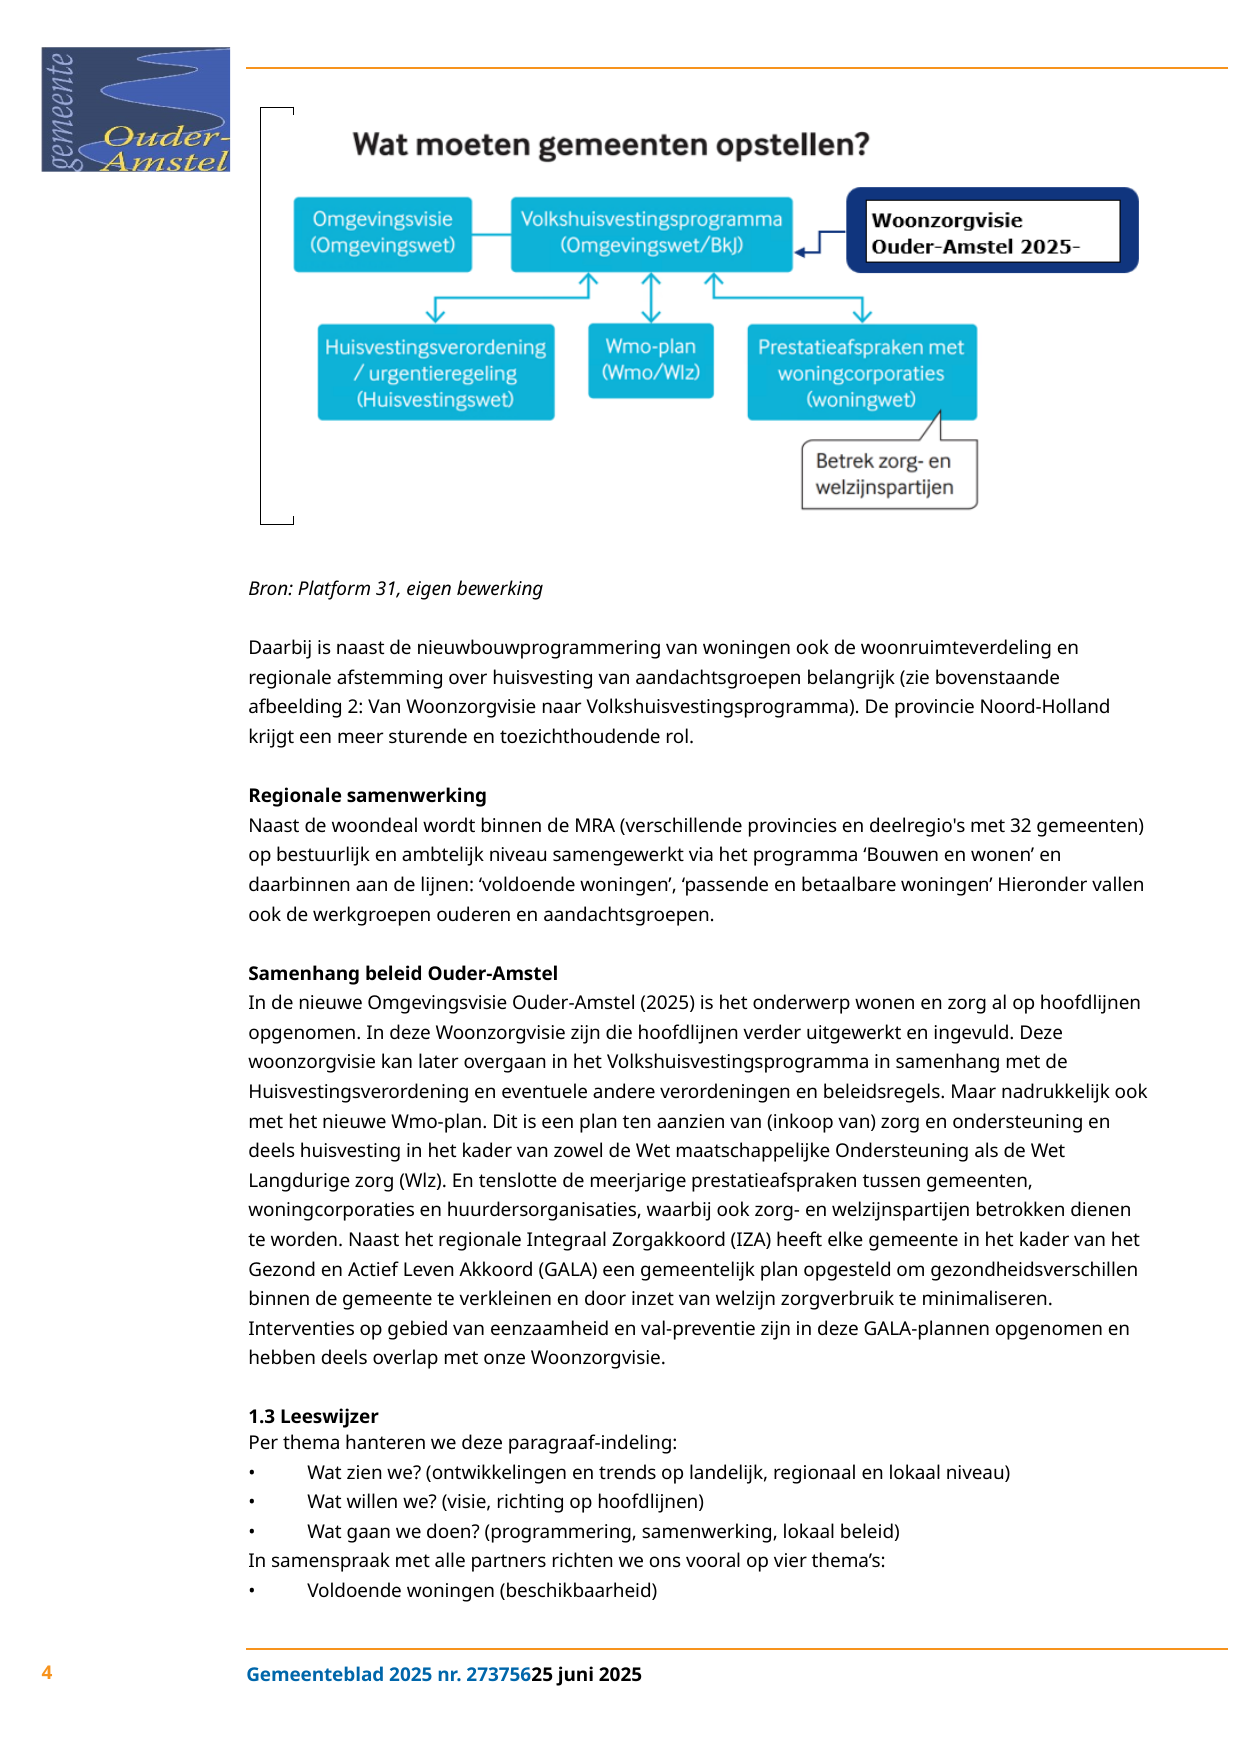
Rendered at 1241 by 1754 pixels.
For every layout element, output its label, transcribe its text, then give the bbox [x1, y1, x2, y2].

text 1.3 Leeswijzer [248, 1404, 1152, 1429]
list Wat zien we? (ontwikkelingen en trends op landelijk, regionaal en lokaal niveau) [248, 1459, 1152, 1485]
text Bron: Platform 31, eigen bewerking [248, 575, 1152, 601]
list Wat gaan we doen? (programmering, samenwerking, lokaal beleid) [248, 1518, 1152, 1544]
list Wat willen we? (visie, richting op hoofdlijnen) [248, 1488, 1152, 1514]
text Per thema hanteren we deze paragraaf-indeling: [248, 1429, 1152, 1455]
text Naast de woondeal wordt binnen de MRA (verschillende provincies en deelregio's met 32 gemeenten) op bestuurlijk en ambtelijk niveau samengewerkt via het programma ‘Bouwen en wonen’ en daarbinnen aan de lijnen: ‘voldoende woningen’, ‘passende en betaalbare woningen’ Hieronder vallen ook de werkgroepen ouderen en aandachtsgroepen. [248, 812, 1152, 926]
text In de nieuwe Omgevingsvisie Ouder-Amstel (2025) is het onderwerp wonen en zorg al op hoofdlijnen opgenomen. In deze Woonzorgvisie zijn die hoofdlijnen verder uitgewerkt en ingevuld. Deze woonzorgvisie kan later overgaan in het Volkshuisvestingsprogramma in samenhang met de Huisvestingsverordening en eventuele andere verordeningen en beleidsregels. Maar nadrukkelijk ook met het nieuwe Wmo-plan. Dit is een plan ten aanzien van (inkoop van) zorg en ondersteuning en deels huisvesting in het kader van zowel de Wet maatschappelijke Ondersteuning als de Wet Langdurige zorg (Wlz). En tenslotte de meerjarige prestatieafspraken tussen gemeenten, woningcorporaties en huurdersorganisaties, waarbij ook zorg- en welzijnspartijen betrokken dienen te worden. Naast het regionale Integraal Zorgakkoord (IZA) heeft elke gemeente in het kader van het Gezond en Actief Leven Akkoord (GALA) een gemeentelijk plan opgesteld om gezondheidsverschillen binnen de gemeente te verkleinen en door inzet van welzijn zorgverbruik te minimaliseren. Interventies op gebied van eenzaamheid en val-preventie zijn in deze GALA-plannen opgenomen en hebben deels overlap met onze Woonzorgvisie. [248, 989, 1152, 1370]
text Regionale samenwerking [248, 782, 1152, 808]
text In samenspraak met alle partners richten we ons vooral op vier thema’s: [248, 1548, 1152, 1573]
picture [268, 115, 1155, 516]
list Voldoende woningen (beschikbaarheid) [248, 1577, 1152, 1603]
picture [41, 47, 231, 172]
text Daarbij is naast de nieuwbouwprogrammering van woningen ook de woonruimteverdeling en regionale afstemming over huisvesting van aandachtsgroepen belangrijk (zie bovenstaande afbeelding 2: Van Woonzorgvisie naar Volkshuisvestingsprogramma). De provincie Noord-Holland krijgt een meer sturende en toezichthoudende rol. [248, 634, 1152, 749]
text Samenhang beleid Ouder-Amstel [248, 960, 1152, 986]
